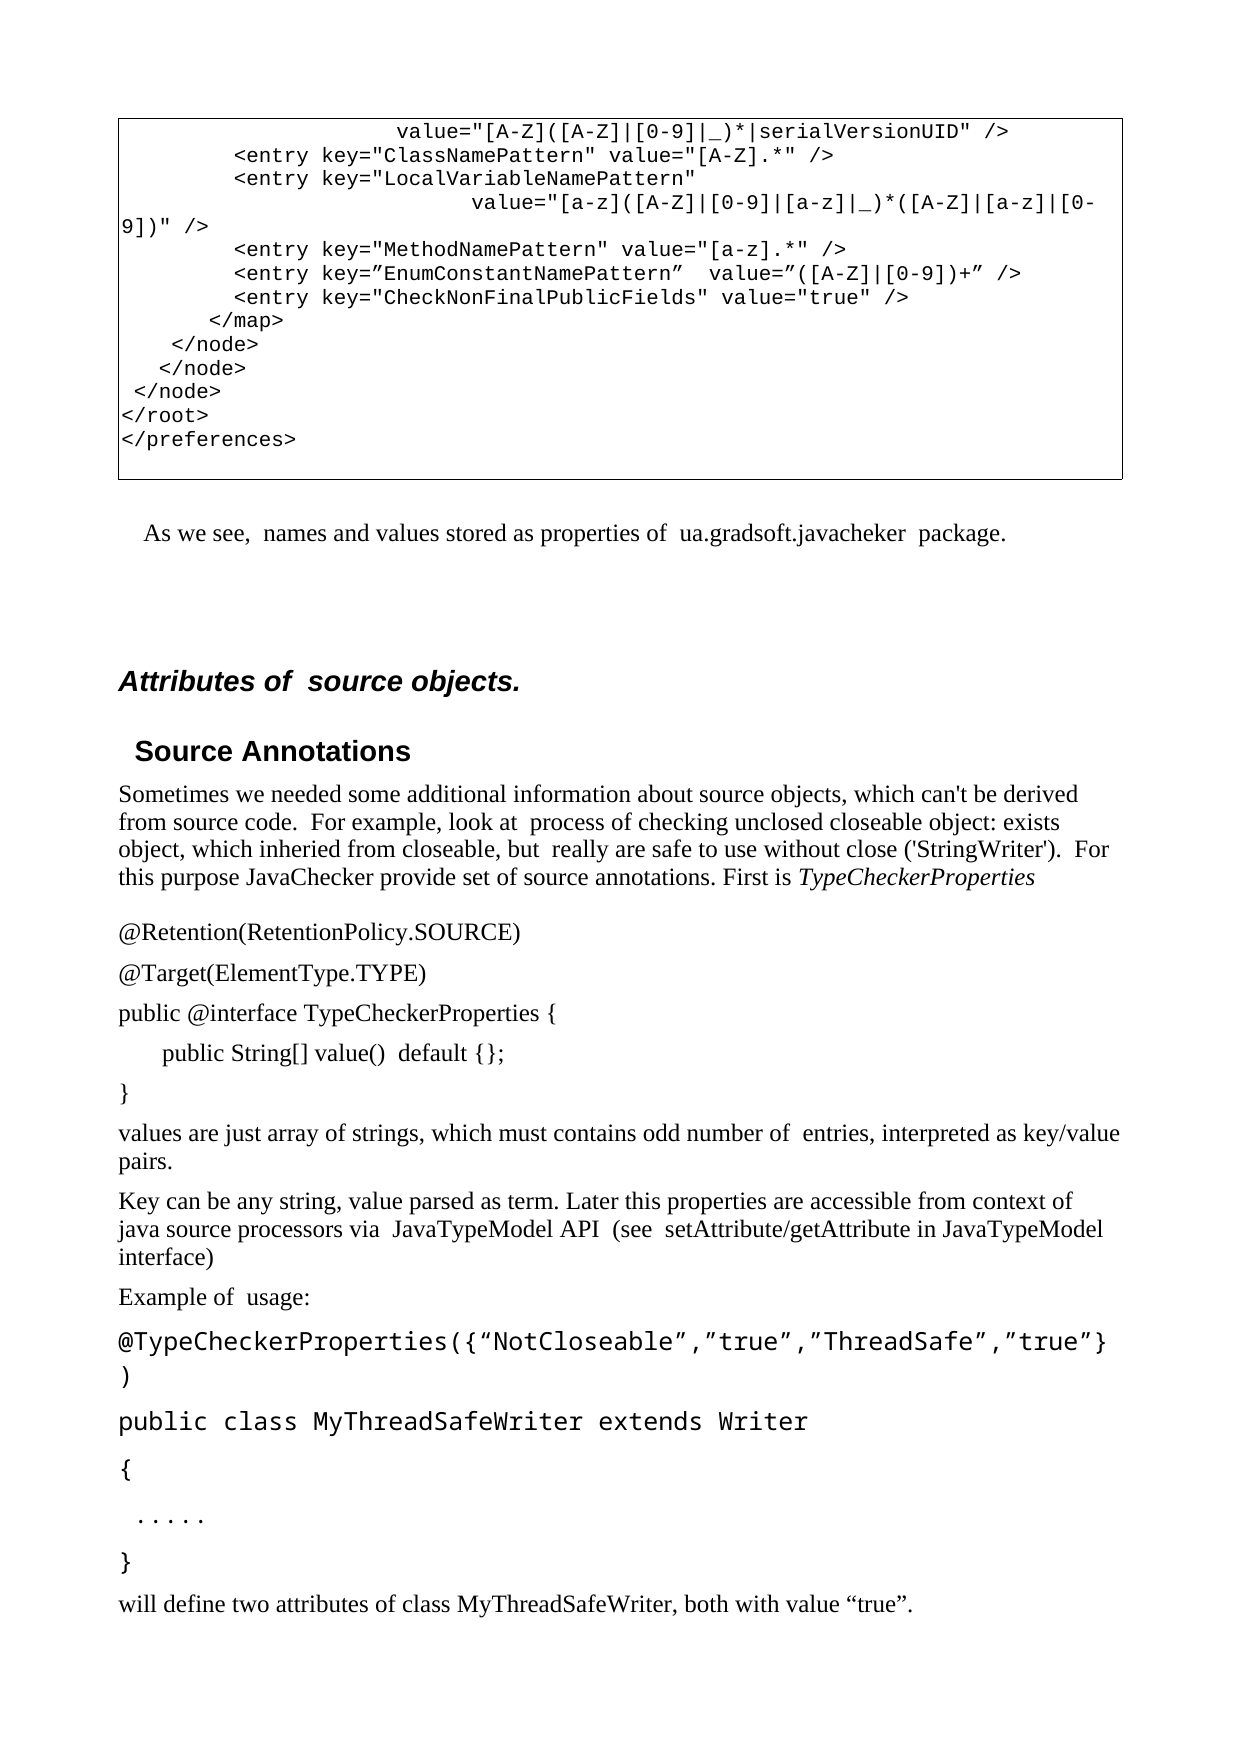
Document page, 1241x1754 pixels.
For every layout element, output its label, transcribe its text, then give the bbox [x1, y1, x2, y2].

text @Target(ElementType.TYPE) [118, 959, 1122, 986]
text public @interface TypeCheckerProperties { [118, 999, 1122, 1027]
text } [118, 1543, 1122, 1578]
text { [118, 1450, 1122, 1484]
subtitle Source Annotations [118, 735, 1122, 767]
text <entry key=”EnumConstantNamePattern” value=”([A-Z]|[0-9])+” /> [119, 260, 1122, 284]
text @Retention(RetentionPolicy.SOURCE) [118, 918, 1122, 946]
text ..... [118, 1497, 1122, 1531]
text @TypeCheckerProperties({“NotCloseable”,”true”,”ThreadSafe”,”true”}) [118, 1323, 1122, 1391]
text <entry key="ClassNamePattern" value="[A-Z].*" /> [119, 142, 1122, 165]
text </preferences> [119, 426, 1122, 452]
text </root> [119, 402, 1122, 426]
text } [118, 1079, 1122, 1107]
text </map> [119, 307, 1122, 331]
text <entry key="LocalVariableNamePattern" [119, 165, 1122, 189]
text Example of usage: [118, 1283, 1122, 1311]
text </node> [119, 331, 1122, 354]
text </node> [119, 354, 1122, 378]
text values are just array of strings, which must contains odd number of entries, interpreted as key/value pairs. [118, 1119, 1122, 1175]
subtitle Attributes of source objects. [118, 665, 1122, 697]
text Sometimes we needed some additional information about source objects, which can't be derived from source code. For example, look at process of checking unclosed closeable object: exists object, which inheried from closeable, but really are safe to use without close ('StringWriter'). For this purpose JavaChecker provide set of source annotations. First is TypeCheckerProperties [118, 780, 1122, 891]
text value="[A-Z]([A-Z]|[0-9]|_)*|serialVersionUID" /> [119, 119, 1122, 142]
text <entry key="MethodNamePattern" value="[a-z].*" /> [119, 236, 1122, 260]
text public class MyThreadSafeWriter extends Writer [118, 1404, 1122, 1438]
text </node> [119, 378, 1122, 402]
text value="[a-z]([A-Z]|[0-9]|[a-z]|_)*([A-Z]|[a-z]|[0-9])" /> [119, 189, 1122, 236]
text As we see, names and values stored as properties of ua.gradsoft.javacheker package. [118, 519, 1122, 547]
text <entry key="CheckNonFinalPublicFields" value="true" /> [119, 284, 1122, 307]
text Key can be any string, value parsed as term. Later this properties are accessible from context of java source processors via JavaTypeModel API (see setAttribute/getAttribute in JavaTypeModel interface) [118, 1187, 1122, 1271]
text will define two attributes of class MyThreadSafeWriter, both with value “true”. [118, 1590, 1122, 1618]
text public String[] value() default {}; [118, 1039, 1122, 1067]
